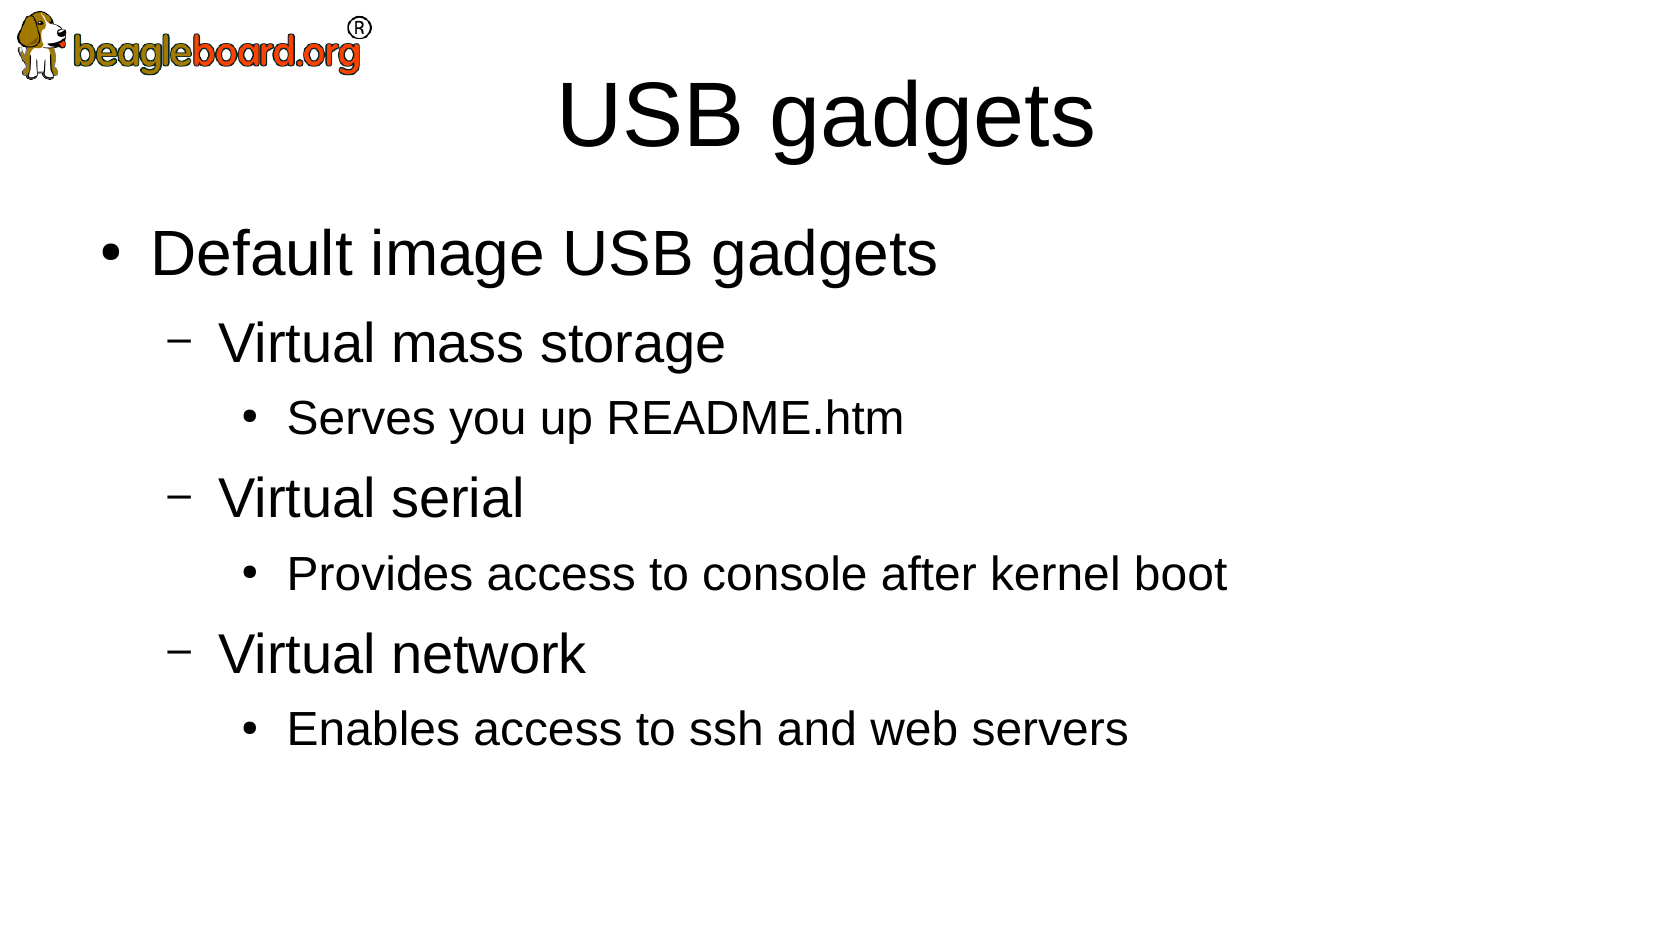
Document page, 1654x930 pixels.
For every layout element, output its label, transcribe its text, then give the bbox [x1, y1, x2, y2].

title USB gadgets [82, 37, 1571, 193]
list Default image USB gadgets Virtual mass storage Serves you up README.htm Virtual serial Provides access to console after kernel boot Virtual network Enables access to ssh and web servers [82, 217, 1571, 757]
picture [17, 11, 372, 80]
